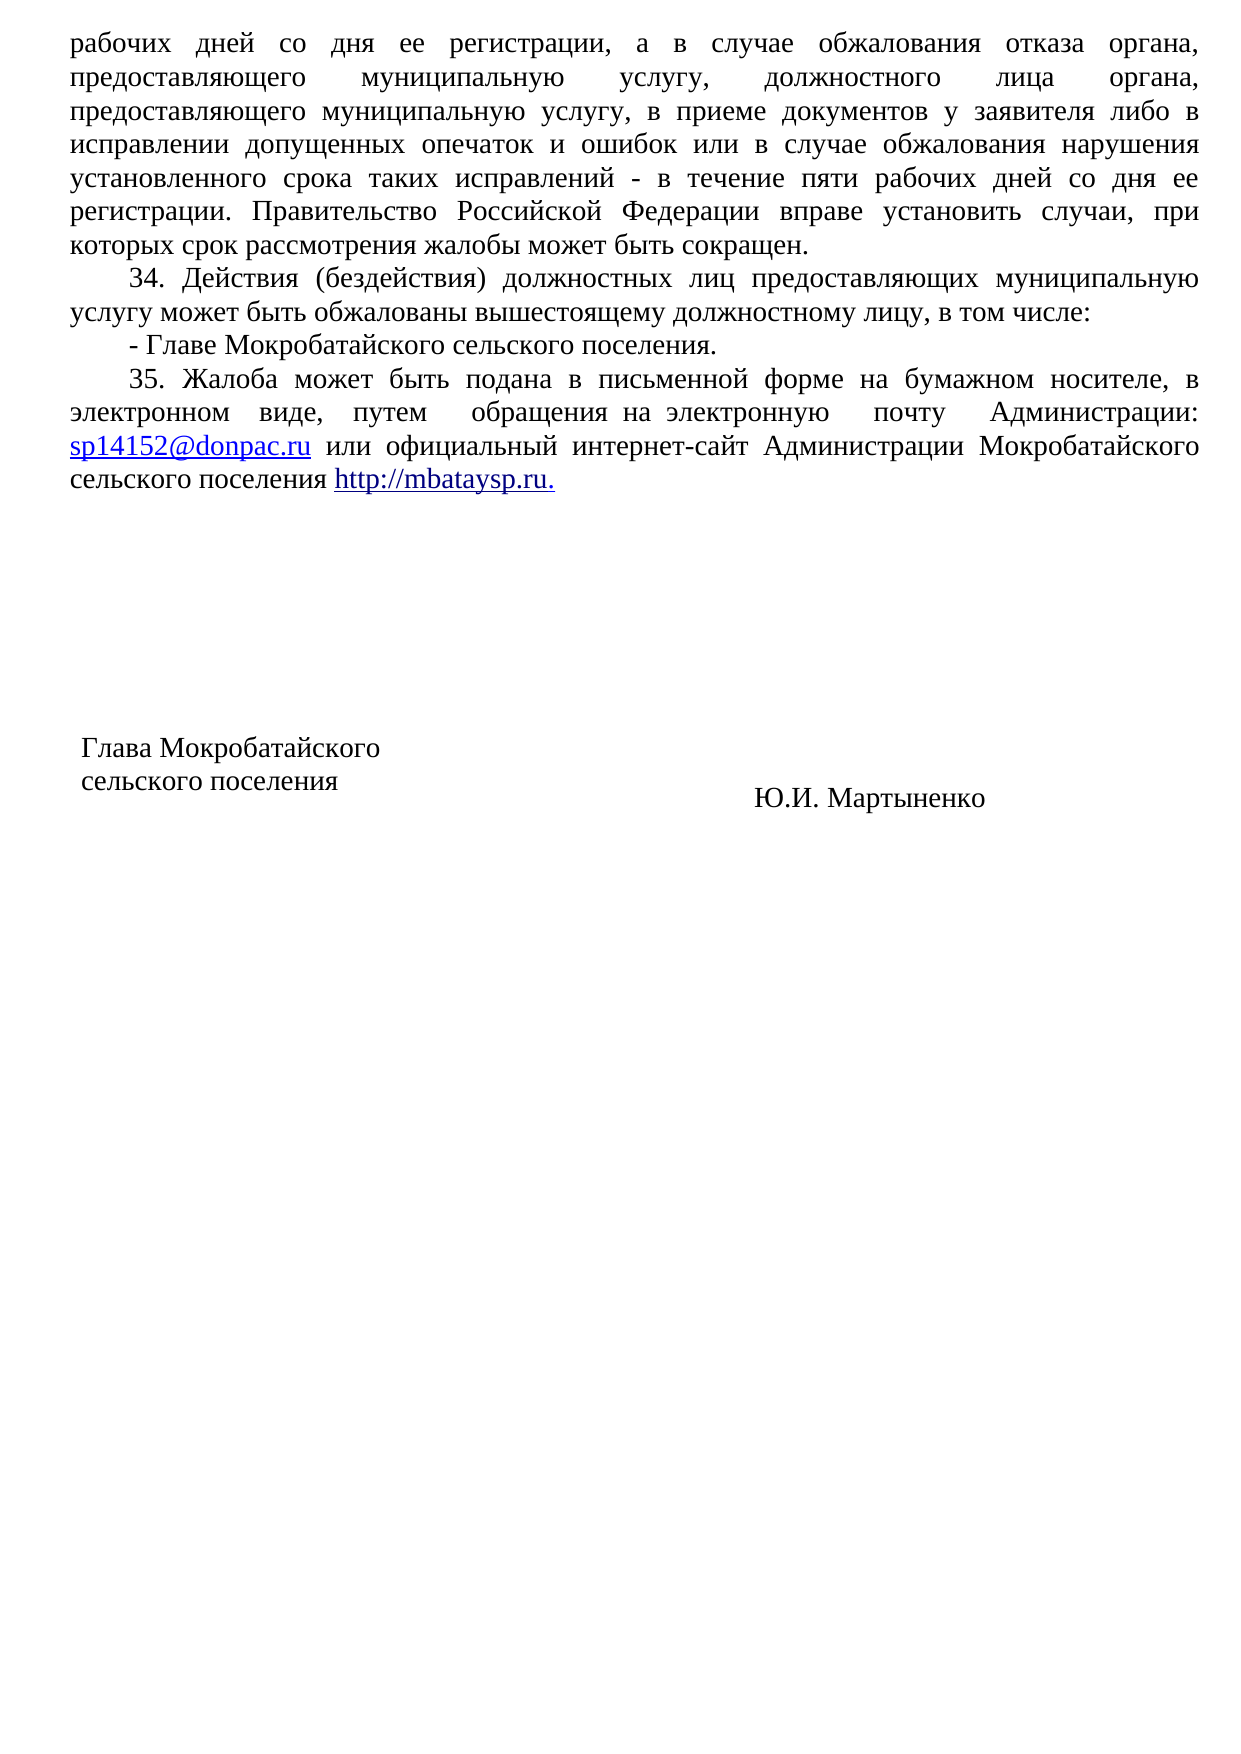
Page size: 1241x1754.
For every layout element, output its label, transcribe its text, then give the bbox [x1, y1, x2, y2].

table_header Глава Мокробатайского сельского поселения [70, 730, 507, 864]
table_header [508, 730, 743, 864]
list Жалоба может быть подана в письменной форме на бумажном носителе, в электронном виде, путем обращения на электронную почту Администрации: sp14152@donpac.ru или официальный интернет-сайт Администрации Мокробатайского сельского поселения http://mbataysp.ru. [69, 361, 1200, 495]
text рабочих дней со дня ее регистрации, а в случае обжалования отказа органа, предоставляющего муниципальную услугу, должностного лица органа, предоставляющего муниципальную услугу, в приеме документов у заявителя либо в исправлении допущенных опечаток и ошибок или в случае обжалования нарушения установленного срока таких исправлений - в течение пяти рабочих дней со дня ее регистрации. Правительство Российской Федерации вправе установить случаи, при которых срок рассмотрения жалобы может быть сокращен. [69, 26, 1200, 260]
table_header Ю.И. Мартыненко [743, 730, 1100, 864]
text - Главе Мокробатайского сельского поселения. [69, 327, 1200, 361]
text 34. Действия (бездействия) должностных лиц предоставляющих муниципальную услугу может быть обжалованы вышестоящему должностному лицу, в том числе: [69, 260, 1200, 327]
